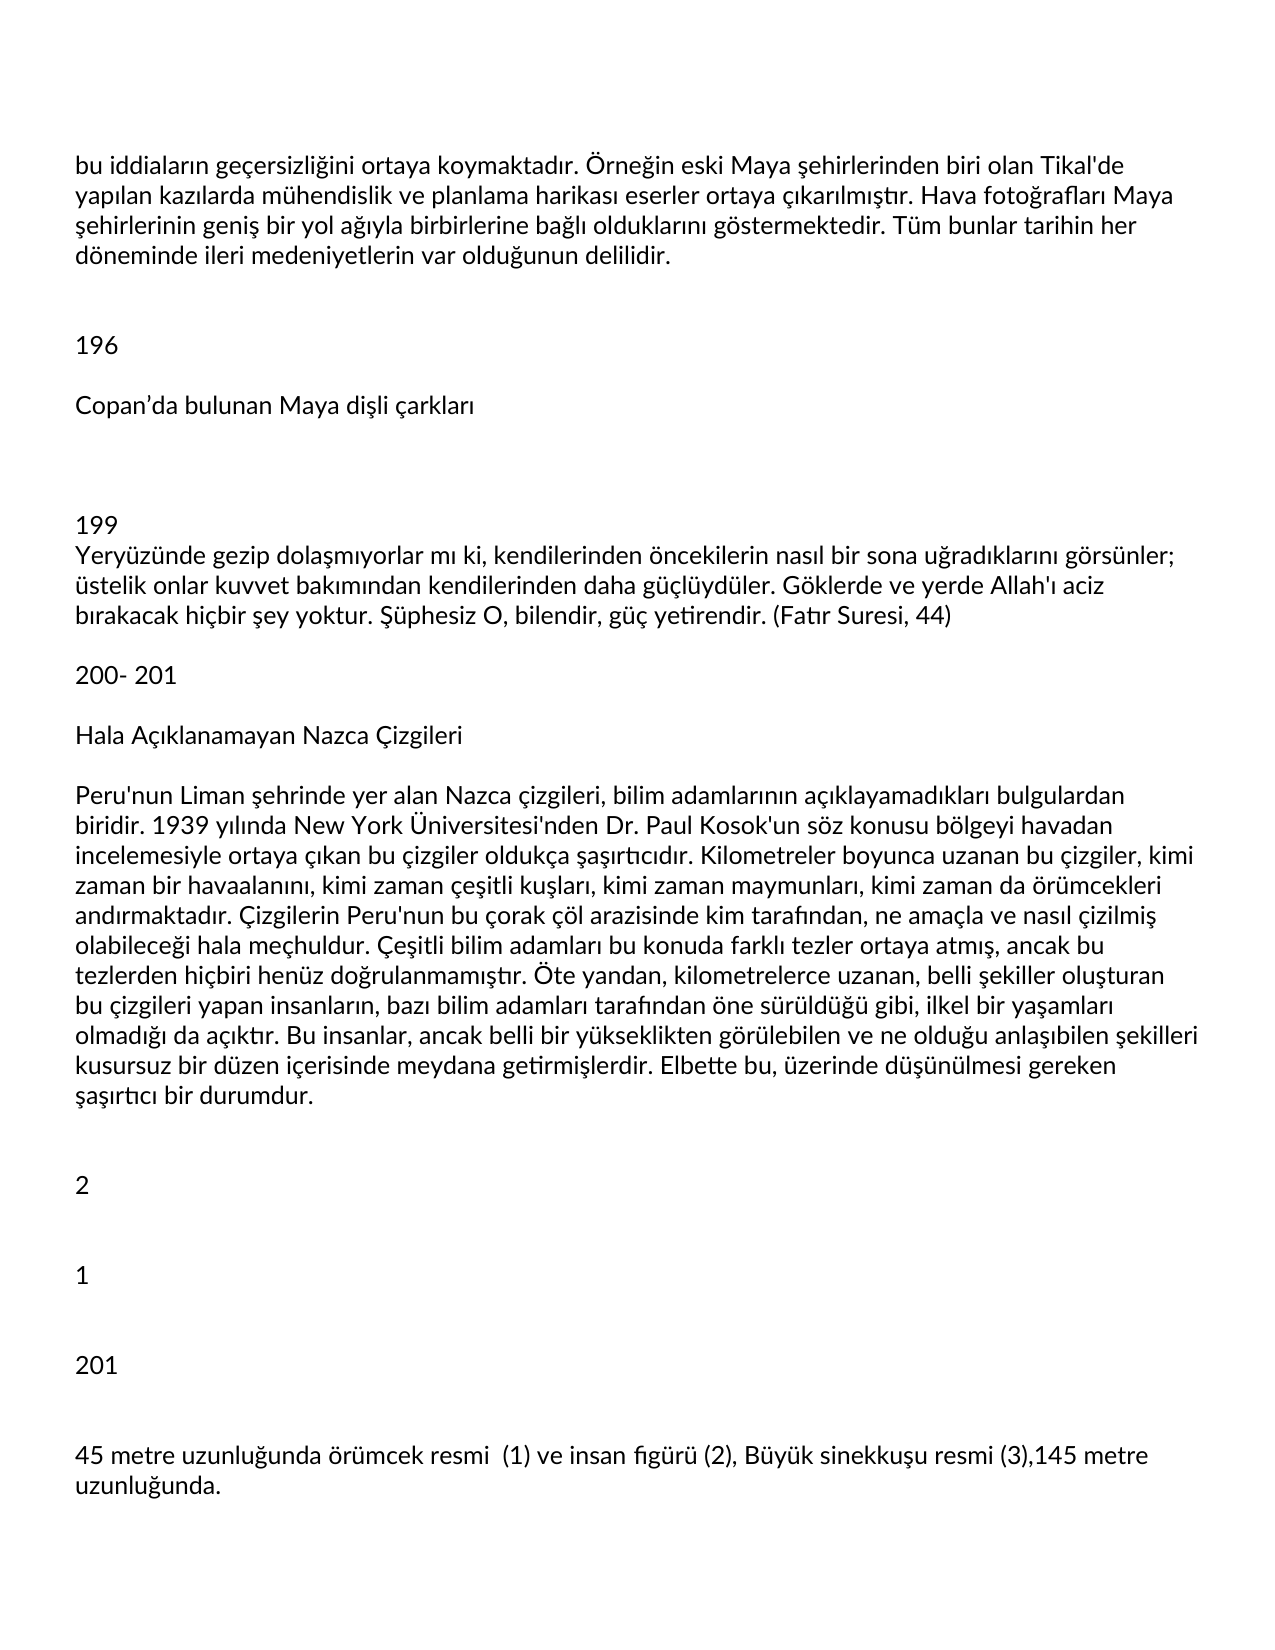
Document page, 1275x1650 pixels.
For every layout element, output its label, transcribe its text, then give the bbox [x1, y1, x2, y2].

text 199 [75, 510, 1200, 540]
text Hala Açıklanamayan Nazca Çizgileri [75, 720, 1200, 750]
text 2 [75, 1170, 1200, 1200]
text Copan’da bulunan Maya dişli çarkları [75, 390, 1200, 420]
text 200- 201 [75, 660, 1200, 690]
text 201 [75, 1350, 1200, 1380]
text 45 metre uzunluğunda örümcek resmi (1) ve insan figürü (2), Büyük sinekkuşu resmi (3),145 metre uzunluğunda. [75, 1440, 1200, 1500]
text Peru'nun Liman şehrinde yer alan Nazca çizgileri, bilim adamlarının açıklayamadıkları bulgulardan biridir. 1939 yılında New York Üniversitesi'nden Dr. Paul Kosok'un söz konusu bölgeyi havadan incelemesiyle ortaya çıkan bu çizgiler oldukça şaşırtıcıdır. Kilometreler boyunca uzanan bu çizgiler, kimi zaman bir havaalanını, kimi zaman çeşitli kuşları, kimi zaman maymunları, kimi zaman da örümcekleri andırmaktadır. Çizgilerin Peru'nun bu çorak çöl arazisinde kim tarafından, ne amaçla ve nasıl çizilmiş olabileceği hala meçhuldur. Çeşitli bilim adamları bu konuda farklı tezler ortaya atmış, ancak bu tezlerden hiçbiri henüz doğrulanmamıştır. Öte yandan, kilometrelerce uzanan, belli şekiller oluşturan bu çizgileri yapan insanların, bazı bilim adamları tarafından öne sürüldüğü gibi, ilkel bir yaşamları olmadığı da açıktır. Bu insanlar, ancak belli bir yükseklikten görülebilen ve ne olduğu anlaşıbilen şekilleri kusursuz bir düzen içerisinde meydana getirmişlerdir. Elbette bu, üzerinde düşünülmesi gereken şaşırtıcı bir durumdur. [75, 780, 1200, 1110]
text 196 [75, 330, 1200, 360]
text Yeryüzünde gezip dolaşmıyorlar mı ki, kendilerinden öncekilerin nasıl bir sona uğradıklarını görsünler; üstelik onlar kuvvet bakımından kendilerinden daha güçlüydüler. Göklerde ve yerde Allah'ı aciz bırakacak hiçbir şey yoktur. Şüphesiz O, bilendir, güç yetirendir. (Fatır Suresi, 44) [75, 540, 1200, 630]
text 1 [75, 1260, 1200, 1290]
text bu iddiaların geçersizliğini ortaya koymaktadır. Örneğin eski Maya şehirlerinden biri olan Tikal'de yapılan kazılarda mühendislik ve planlama harikası eserler ortaya çıkarılmıştır. Hava fotoğrafları Maya şehirlerinin geniş bir yol ağıyla birbirlerine bağlı olduklarını göstermektedir. Tüm bunlar tarihin her döneminde ileri medeniyetlerin var olduğunun delilidir. [75, 150, 1200, 270]
